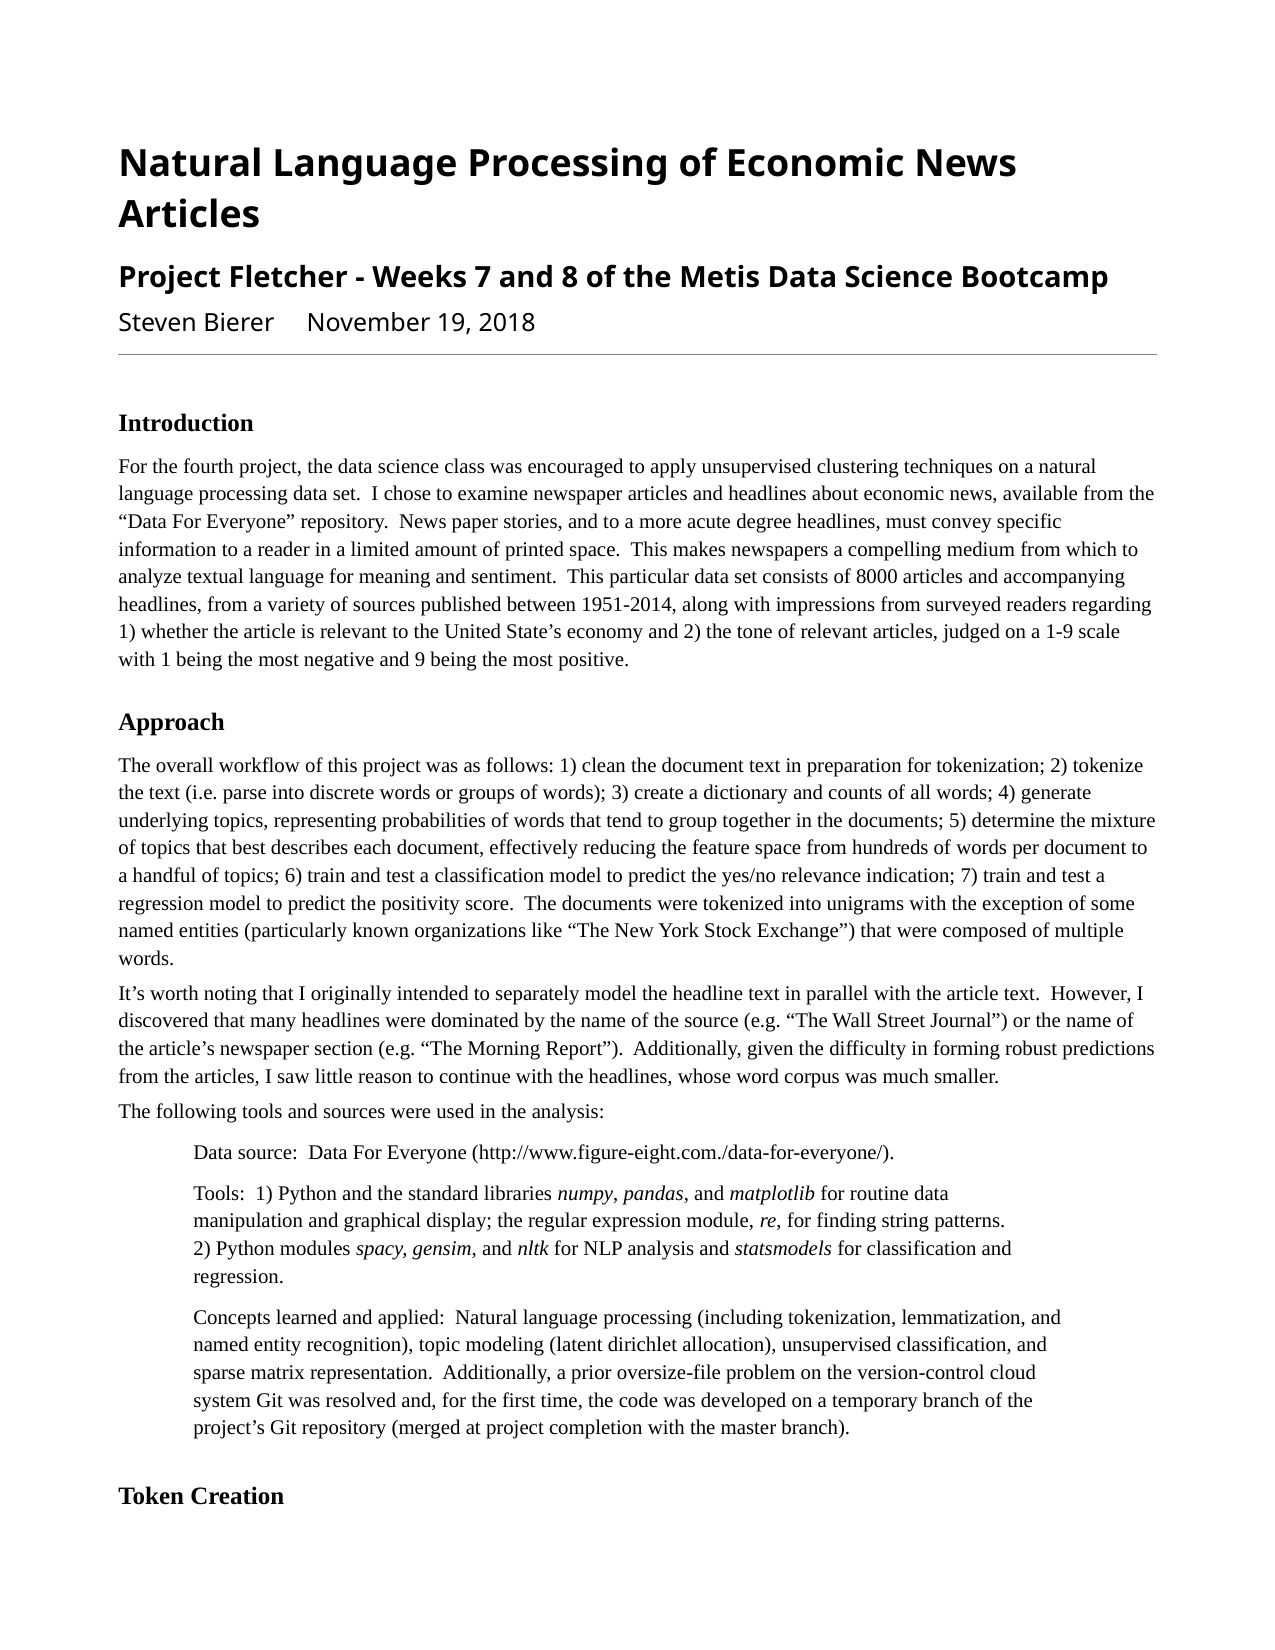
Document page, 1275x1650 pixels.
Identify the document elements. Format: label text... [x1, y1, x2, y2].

text Natural Language Processing of Economic News Articles [118, 136, 1157, 238]
text Tools: 1) Python and the standard libraries numpy, pandas, and matplotlib for routine data manipulation and graphical display; the regular expression module, re, for finding string patterns. 2) Python modules spacy, gensim, and nltk for NLP analysis and statsmodels for classification and regression. [193, 1181, 1016, 1288]
subtitle Token Creation [118, 1481, 1157, 1510]
text For the fourth project, the data science class was encouraged to apply unsupervised clustering techniques on a natural language processing data set. I chose to examine newspaper articles and headlines about economic news, available from the “Data For Everyone” repository. News paper stories, and to a more acute degree headlines, must convey specific information to a reader in a limited amount of printed space. This makes newspapers a compelling medium from which to analyze textual language for meaning and sentiment. This particular data set consists of 8000 articles and accompanying headlines, from a variety of sources published between 1951-2014, along with impressions from surveyed readers regarding 1) whether the article is relevant to the United State’s economy and 2) the tone of relevant articles, judged on a 1-9 scale with 1 being the most negative and 9 being the most positive. [118, 454, 1157, 671]
text The following tools and sources were used in the analysis: [118, 1099, 1157, 1123]
text Concepts learned and applied: Natural language processing (including tokenization, lemmatization, and named entity recognition), topic modeling (latent dirichlet allocation), unsupervised classification, and sparse matrix representation. Additionally, a prior oversize-file problem on the version-control cloud system Git was resolved and, for the first time, the code was developed on a temporary branch of the project’s Git repository (merged at project completion with the master branch). [193, 1305, 1091, 1439]
subtitle Introduction [118, 408, 1157, 437]
subtitle Approach [118, 707, 1157, 736]
text It’s worth noting that I originally intended to separately model the headline text in parallel with the article text. However, I discovered that many headlines were dominated by the name of the source (e.g. “The Wall Street Journal”) or the name of the article’s newspaper section (e.g. “The Morning Report”). Additionally, given the difficulty in forming robust predictions from the articles, I saw little reason to continue with the headlines, whose word corpus was much smaller. [118, 981, 1157, 1088]
text Project Fletcher - Weeks 7 and 8 of the Metis Data Science Bootcamp [118, 256, 1157, 296]
text Steven Bierer November 19, 2018 [118, 305, 1157, 339]
text Data source: Data For Everyone (http://www.figure-eight.com./data-for-everyone/). [193, 1140, 1016, 1164]
text The overall workflow of this project was as follows: 1) clean the document text in preparation for tokenization; 2) tokenize the text (i.e. parse into discrete words or groups of words); 3) create a dictionary and counts of all words; 4) generate underlying topics, representing probabilities of words that tend to group together in the documents; 5) determine the mixture of topics that best describes each document, effectively reducing the feature space from hundreds of words per document to a handful of topics; 6) train and test a classification model to predict the yes/no relevance indication; 7) train and test a regression model to predict the positivity score. The documents were tokenized into unigrams with the exception of some named entities (particularly known organizations like “The New York Stock Exchange”) that were composed of multiple words. [118, 752, 1157, 970]
